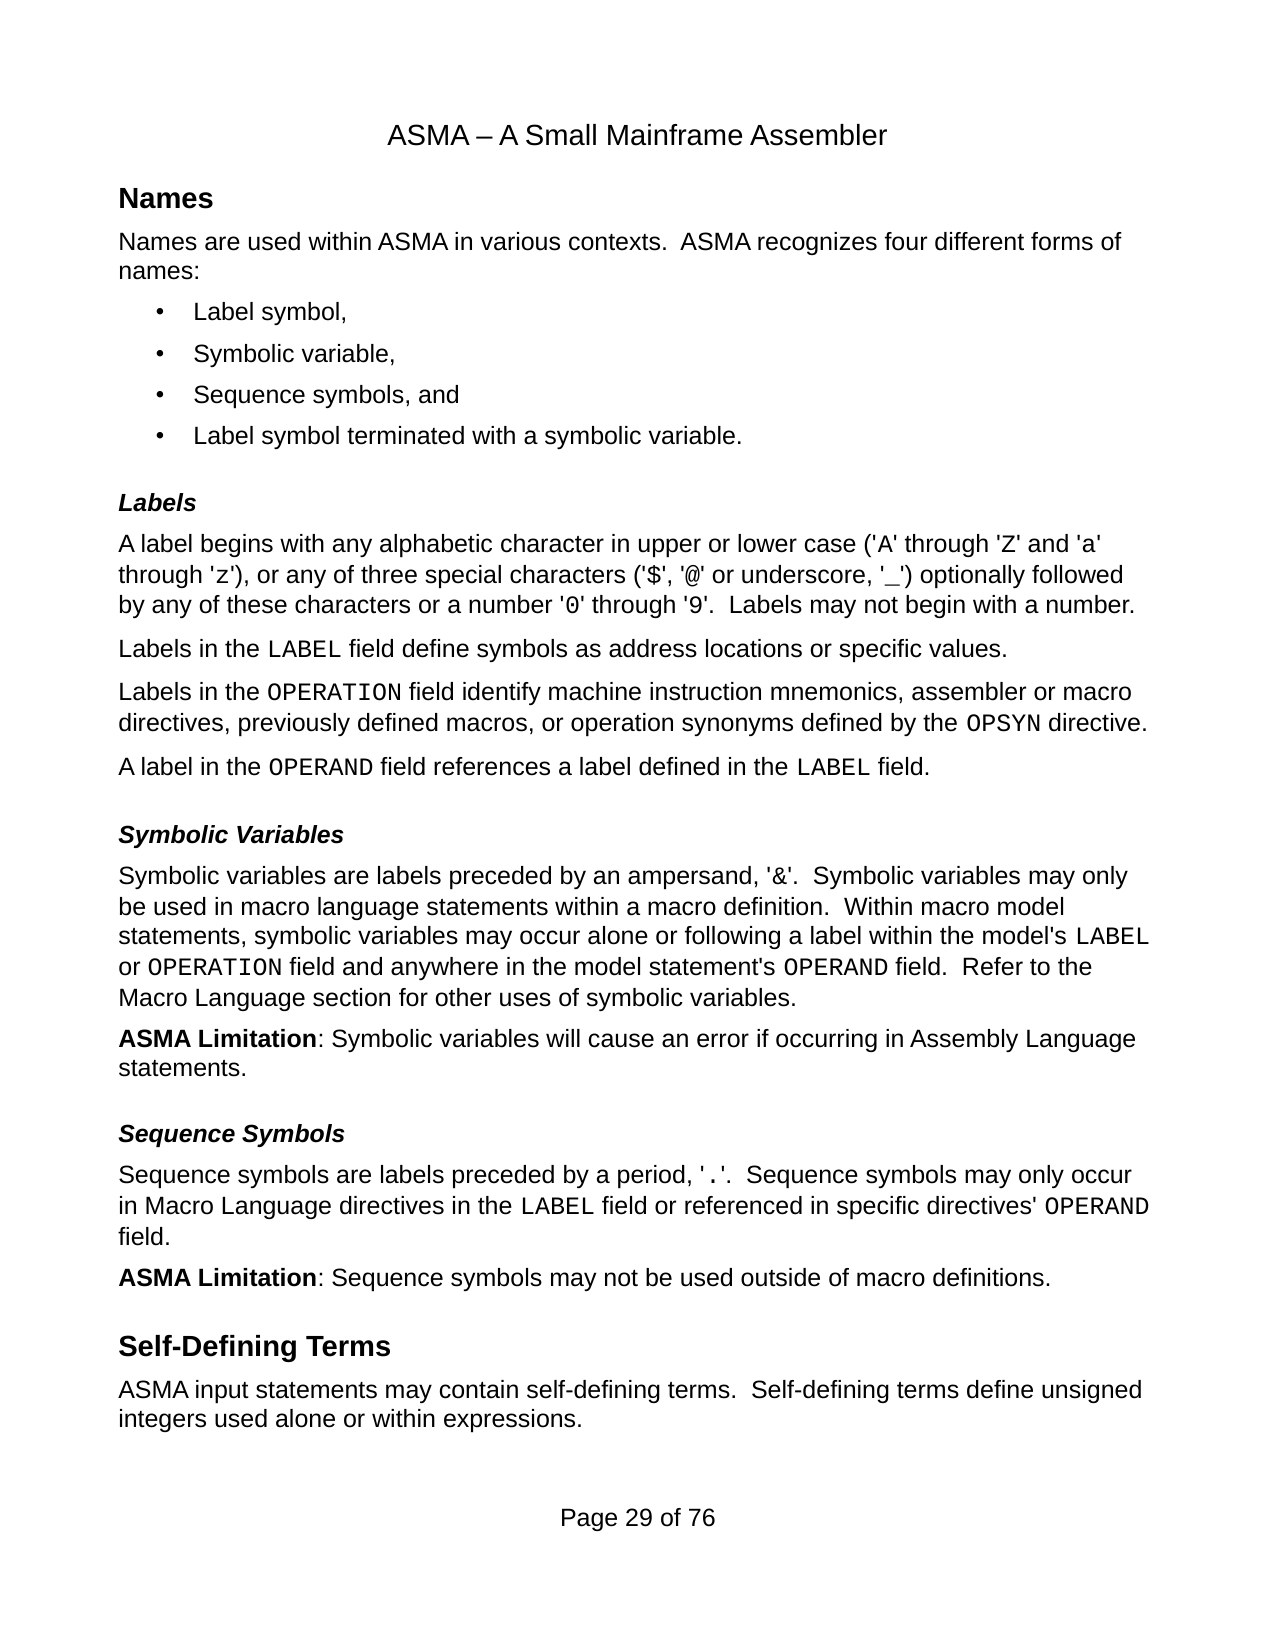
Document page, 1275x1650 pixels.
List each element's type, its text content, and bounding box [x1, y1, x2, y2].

text ASMA Limitation: Sequence symbols may not be used outside of macro definitions. [118, 1263, 1157, 1292]
text A label in the OPERAND field references a label defined in the LABEL field. [118, 752, 1157, 783]
text ASMA Limitation: Symbolic variables will cause an error if occurring in Assembly Language statements. [118, 1024, 1157, 1082]
list Sequence symbols, and [156, 380, 1157, 409]
text A label begins with any alphabetic character in upper or lower case ('A' through 'Z' and 'a' through 'z'), or any of three special characters ('$', '@' or underscore, '_') optionally followed by any of these characters or a number '0' through '9'. Labels may not begin with a number. [118, 529, 1157, 621]
text Labels in the LABEL field define symbols as address locations or specific values. [118, 634, 1157, 665]
subtitle Sequence Symbols [118, 1119, 1157, 1148]
list Label symbol, [156, 297, 1157, 326]
text Names are used within ASMA in various contexts. ASMA recognizes four different forms of names: [118, 227, 1157, 285]
list Label symbol terminated with a symbolic variable. [156, 421, 1157, 450]
subtitle Labels [118, 488, 1157, 516]
subtitle Self-Defining Terms [118, 1329, 1157, 1363]
subtitle Names [118, 181, 1157, 215]
list Symbolic variable, [156, 338, 1157, 367]
subtitle Symbolic Variables [118, 820, 1157, 849]
text Sequence symbols are labels preceded by a period, '.'. Sequence symbols may only occur in Macro Language directives in the LABEL field or referenced in specific directives' OPERAND field. [118, 1160, 1157, 1251]
text ASMA input statements may contain self-defining terms. Self-defining terms define unsigned integers used alone or within expressions. [118, 1376, 1157, 1433]
text Symbolic variables are labels preceded by an ampersand, '&'. Symbolic variables may only be used in macro language statements within a macro definition. Within macro model statements, symbolic variables may occur alone or following a label within the model's LABEL or OPERATION field and anywhere in the model statement's OPERAND field. Refer to the Macro Language section for other uses of symbolic variables. [118, 861, 1157, 1012]
text Labels in the OPERATION field identify machine instruction mnemonics, assembler or macro directives, previously defined macros, or operation synonyms defined by the OPSYN directive. [118, 677, 1157, 739]
